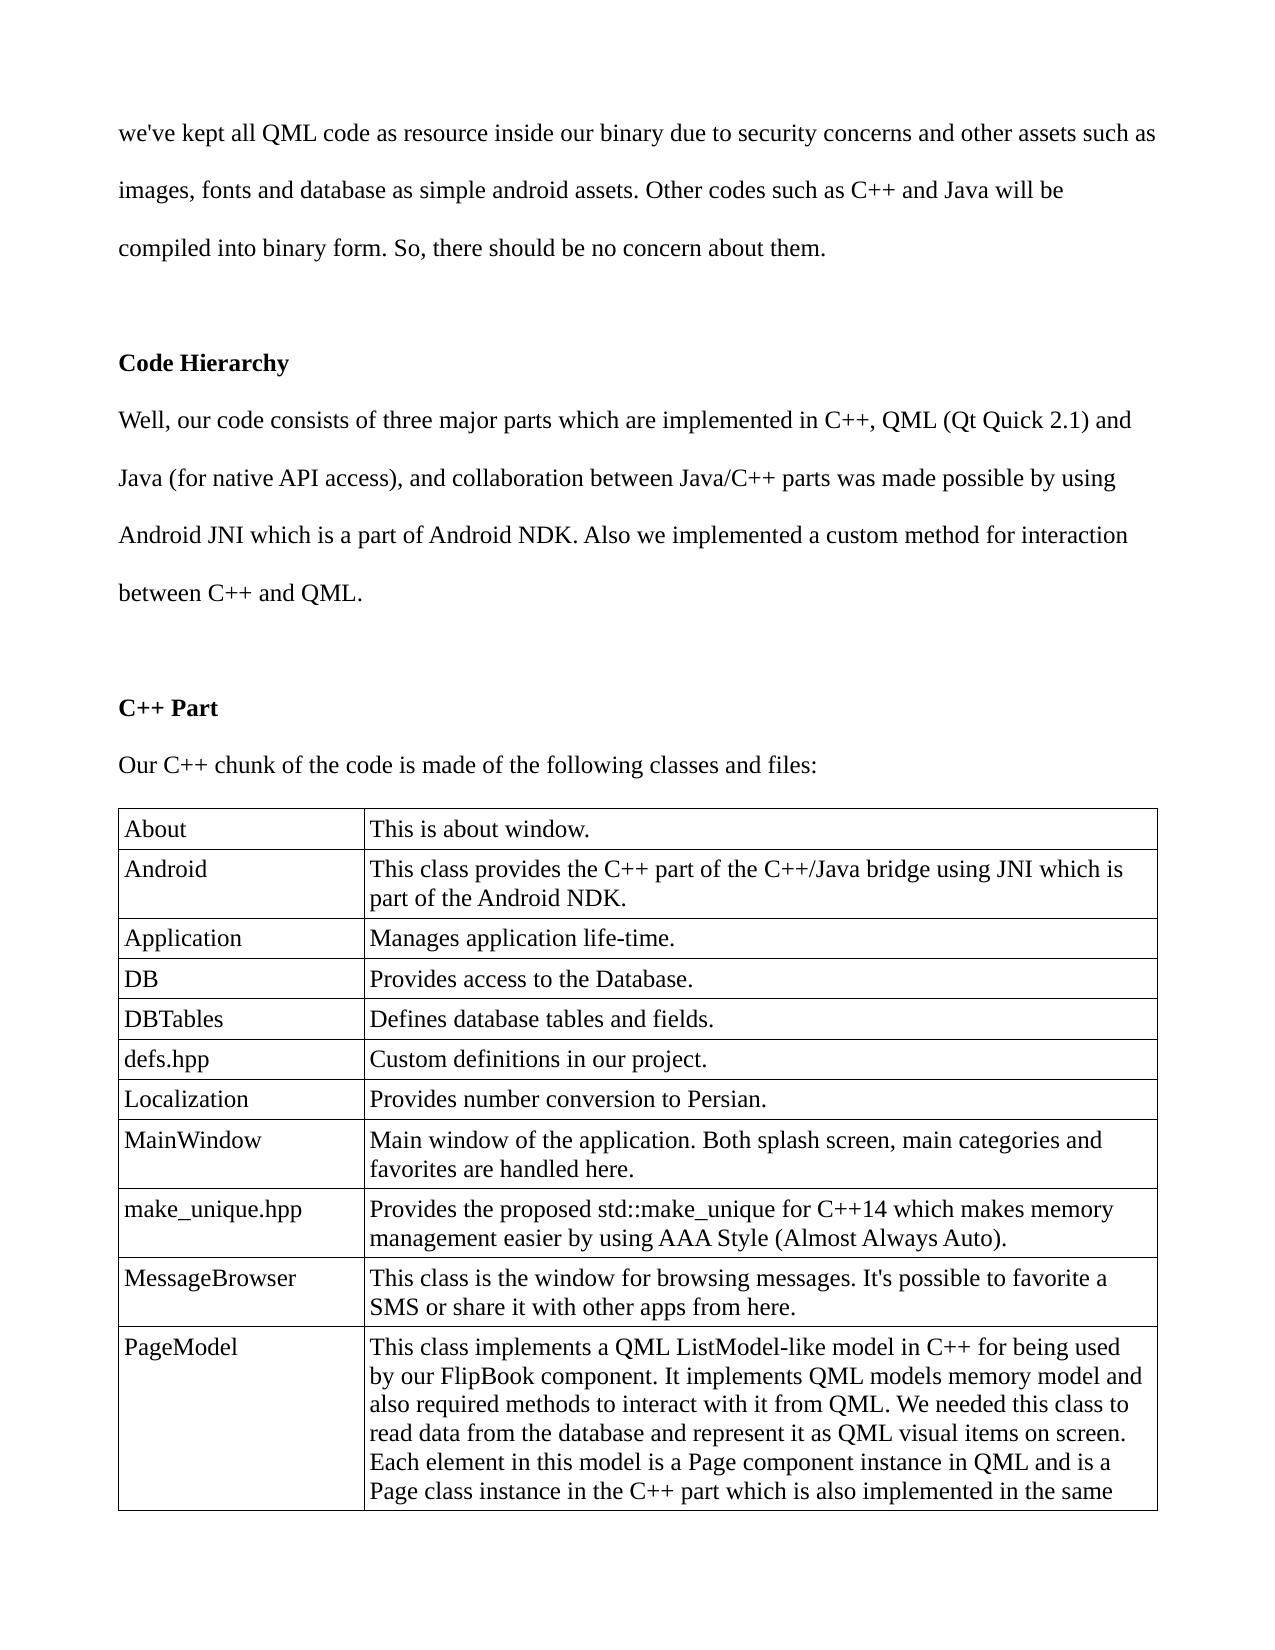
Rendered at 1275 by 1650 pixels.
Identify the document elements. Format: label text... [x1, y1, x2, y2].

table_cell DB [119, 959, 364, 998]
table_header About [119, 809, 364, 848]
table_cell This class provides the C++ part of the C++/Java bridge using JNI which is part of the Android NDK. [365, 850, 1157, 917]
table_cell PageModel [119, 1327, 364, 1510]
text C++ Part [118, 693, 1157, 722]
table_cell This class is the window for browsing messages. It's possible to favorite a SMS or share it with other apps from here. [365, 1258, 1157, 1326]
table_cell Provides number conversion to Persian. [365, 1080, 1157, 1119]
table_header This is about window. [365, 809, 1157, 848]
table_cell Android [119, 850, 364, 917]
table_cell Manages application life-time. [365, 919, 1157, 958]
table_cell Application [119, 919, 364, 958]
table_cell This class implements a QML ListModel-like model in C++ for being used by our FlipBook component. It implements QML models memory model and also required methods to interact with it from QML. We needed this class to read data from the database and represent it as QML visual items on screen. Each element in this model is a Page component instance in QML and is a Page class instance in the C++ part which is also implemented in the same [365, 1327, 1157, 1510]
text we've kept all QML code as resource inside our binary due to security concerns and other assets such as images, fonts and database as simple android assets. Other codes such as C++ and Java will be compiled into binary form. So, there should be no concern about them. [118, 118, 1157, 262]
table_cell Defines database tables and fields. [365, 999, 1157, 1038]
table_cell Localization [119, 1080, 364, 1119]
table_cell Provides the proposed std::make_unique for C++14 which makes memory management easier by using AAA Style (Almost Always Auto). [365, 1189, 1157, 1257]
text Our C++ chunk of the code is made of the following classes and files: [118, 751, 1157, 779]
table_cell make_unique.hpp [119, 1189, 364, 1257]
table_cell Provides access to the Database. [365, 959, 1157, 998]
text Code Hierarchy [118, 348, 1157, 377]
table_cell Custom definitions in our project. [365, 1040, 1157, 1079]
table_cell MainWindow [119, 1120, 364, 1188]
table_cell Main window of the application. Both splash screen, main categories and favorites are handled here. [365, 1120, 1157, 1188]
table_cell DBTables [119, 999, 364, 1038]
table_cell MessageBrowser [119, 1258, 364, 1326]
text Well, our code consists of three major parts which are implemented in C++, QML (Qt Quick 2.1) and Java (for native API access), and collaboration between Java/C++ parts was made possible by using Android JNI which is a part of Android NDK. Also we implemented a custom method for interaction between C++ and QML. [118, 406, 1157, 607]
table_cell defs.hpp [119, 1040, 364, 1079]
